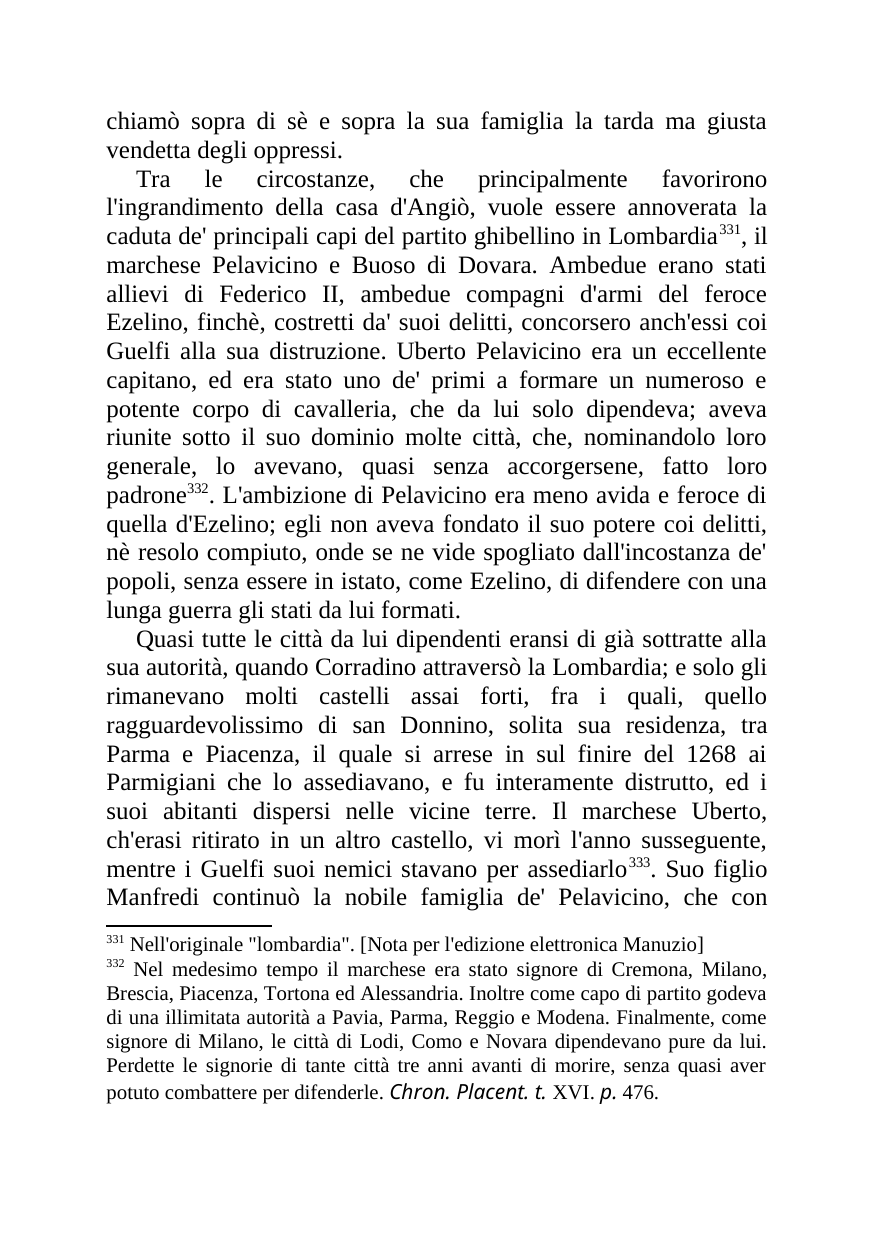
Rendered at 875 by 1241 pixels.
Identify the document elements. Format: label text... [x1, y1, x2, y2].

text Nell'originale "lombardia". [Nota per l'edizione elettronica Manuzio] [106, 932, 768, 956]
text Quasi tutte le città da lui dipendenti eransi di già sottratte alla sua autorità, quando Corradino attraversò la Lombardia; e solo gli rimanevano molti castelli assai forti, fra i quali, quello ragguardevolissimo di san Donnino, solita sua residenza, tra Parma e Piacenza, il quale si arrese in sul finire del 1268 ai Parmigiani che lo assediavano, e fu interamente distrutto, ed i suoi abitanti dispersi nelle vicine terre. Il marchese Uberto, ch'erasi ritirato in un altro castello, vi morì l'anno susseguente, mentre i Guelfi suoi nemici stavano per assediarlo. Suo figlio Manfredi continuò la nobile famiglia de' Pelavicino, che con [106, 624, 768, 911]
text Tra le circostanze, che principalmente favorirono l'ingrandimento della casa d'Angiò, vuole essere annoverata la caduta de' principali capi del partito ghibellino in Lombardia, il marchese Pelavicino e Buoso di Dovara. Ambedue erano stati allievi di Federico II, ambedue compagni d'armi del feroce Ezelino, finchè, costretti da' suoi delitti, concorsero anch'essi coi Guelfi alla sua distruzione. Uberto Pelavicino era un eccellente capitano, ed era stato uno de' primi a formare un numeroso e potente corpo di cavalleria, che da lui solo dipendeva; aveva riunite sotto il suo dominio molte città, che, nominandolo loro generale, lo avevano, quasi senza accorgersene, fatto loro padrone. L'ambizione di Pelavicino era meno avida e feroce di quella d'Ezelino; egli non aveva fondato il suo potere coi delitti, nè resolo compiuto, onde se ne vide spogliato dall'incostanza de' popoli, senza essere in istato, come Ezelino, di difendere con una lunga guerra gli stati da lui formati. [106, 164, 768, 624]
text chiamò sopra di sè e sopra la sua famiglia la tarda ma giusta vendetta degli oppressi. [106, 106, 768, 164]
text Nel medesimo tempo il marchese era stato signore di Cremona, Milano, Brescia, Piacenza, Tortona ed Alessandria. Inoltre come capo di partito godeva di una illimitata autorità a Pavia, Parma, Reggio e Modena. Finalmente, come signore di Milano, le città di Lodi, Como e Novara dipendevano pure da lui. Perdette le signorie di tante città tre anni avanti di morire, senza quasi aver potuto combattere per difenderle. Chron. Placent. t. XVI. p. 476. [106, 956, 768, 1105]
